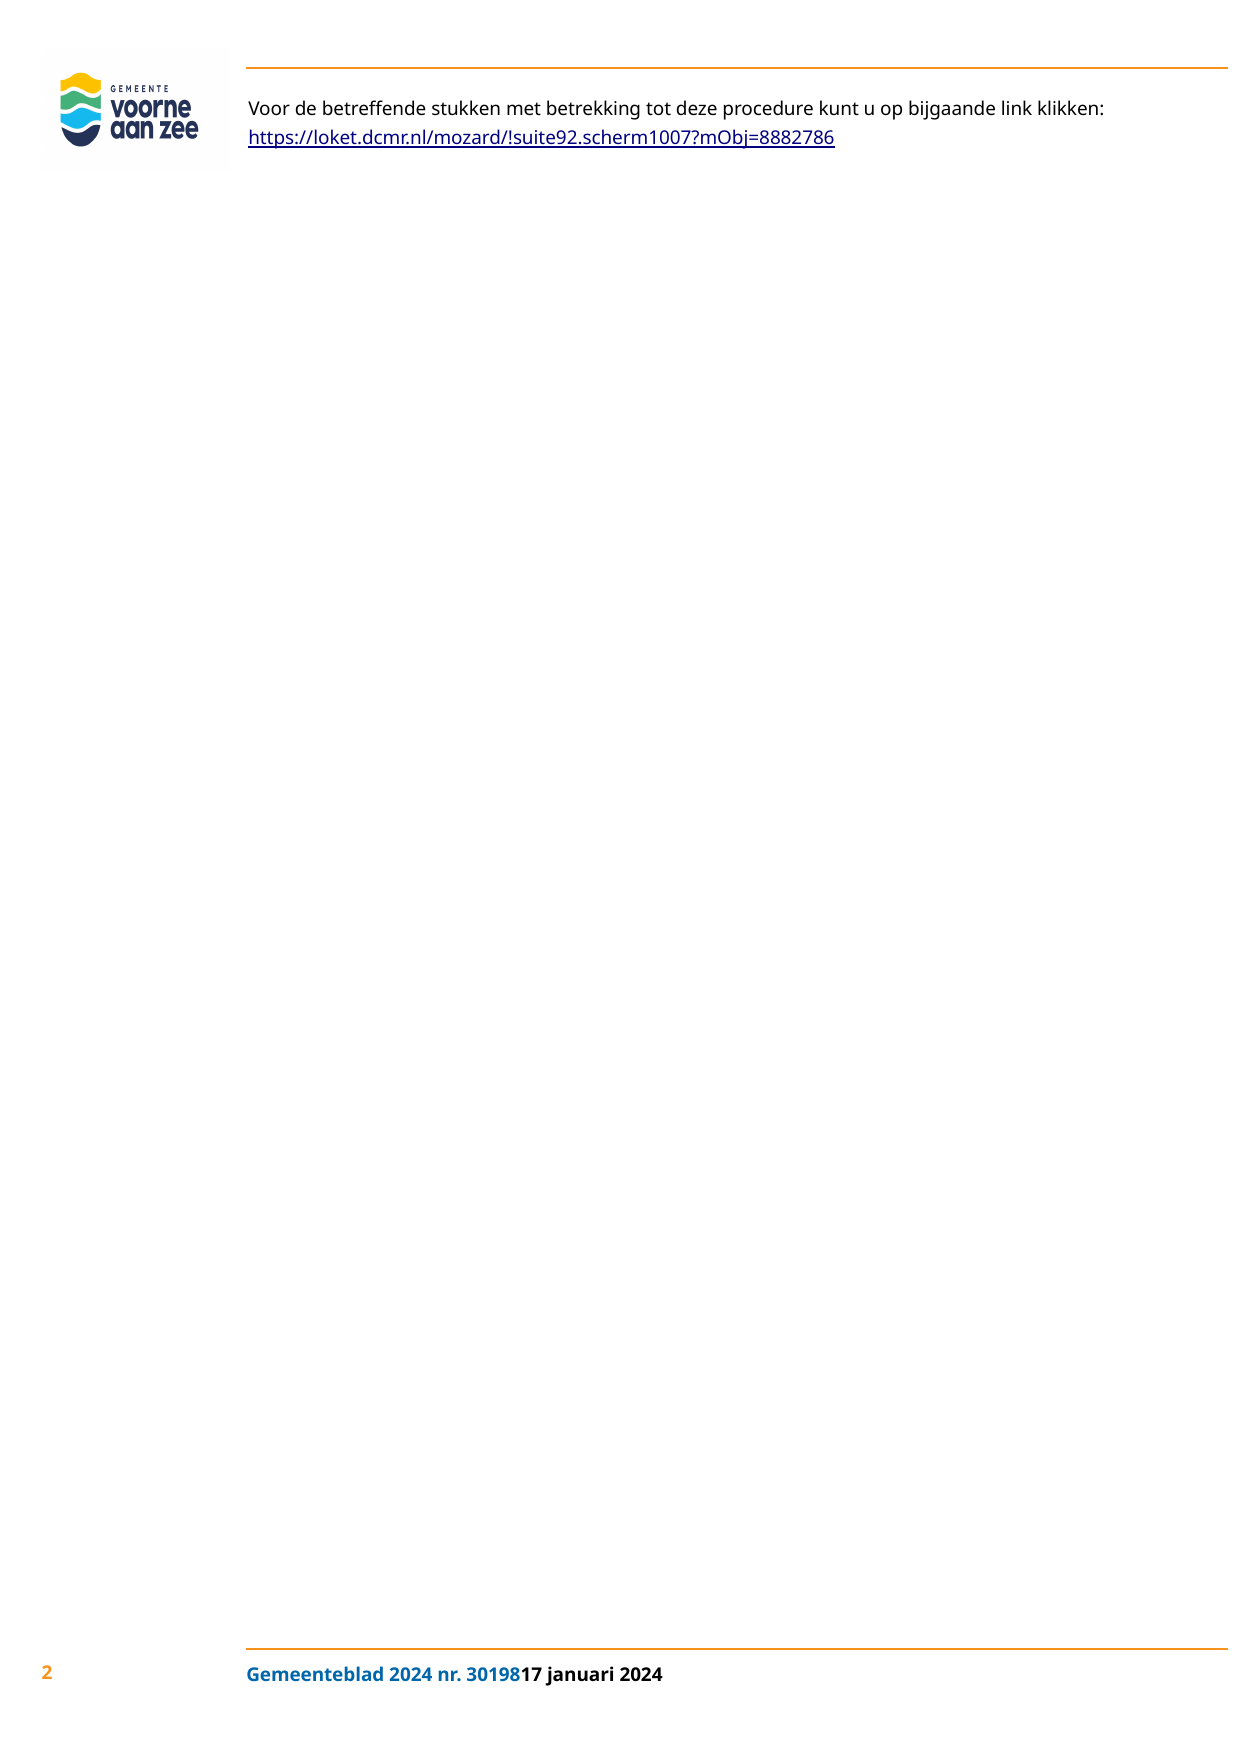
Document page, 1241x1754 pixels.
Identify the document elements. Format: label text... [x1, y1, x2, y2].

text Voor de betreffende stukken met betrekking tot deze procedure kunt u op bijgaande link klikken: https://loket.dcmr.nl/mozard/!suite92.scherm1007?mObj=8882786 [248, 95, 1152, 150]
picture [41, 47, 231, 172]
